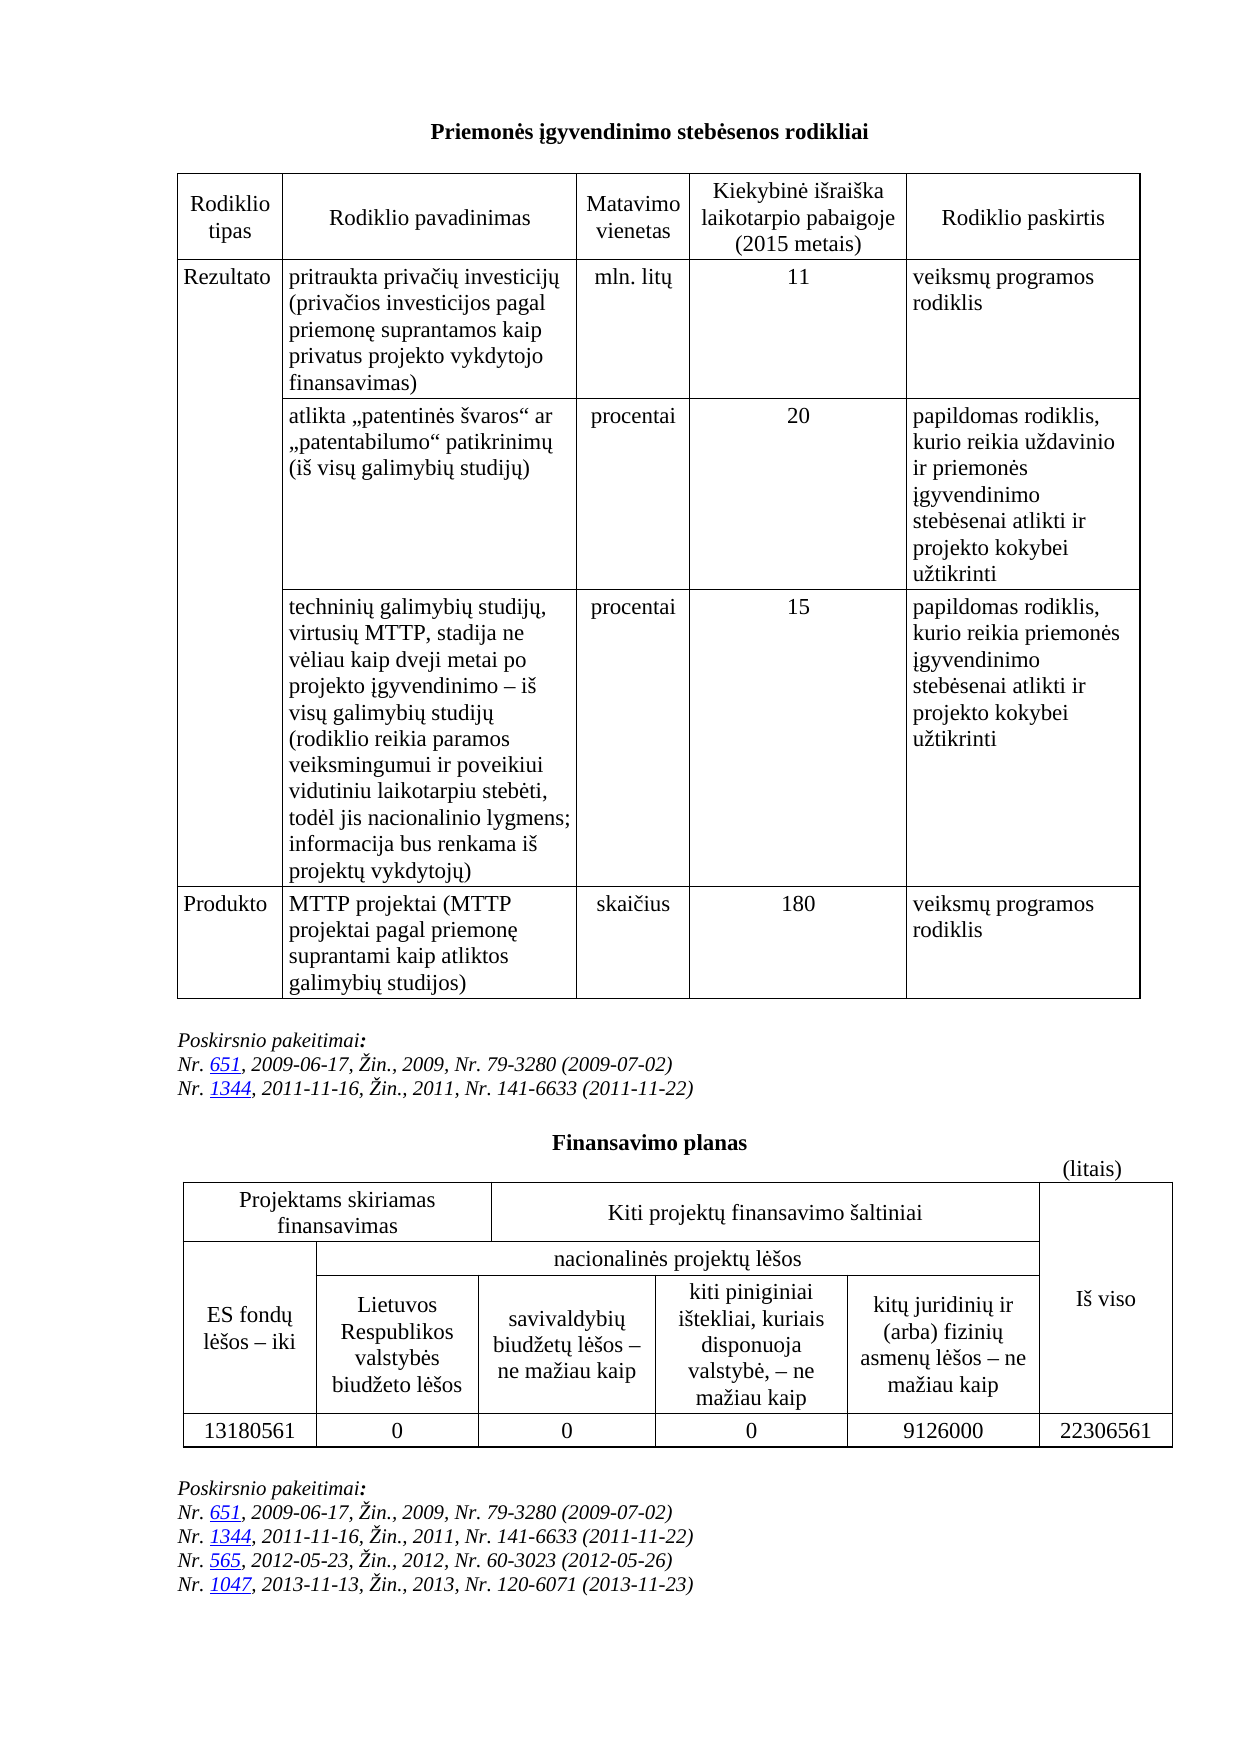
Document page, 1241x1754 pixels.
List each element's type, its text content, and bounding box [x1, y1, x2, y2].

table_cell papildomas rodiklis, kurio reikia uždavinio ir priemonės įgyvendinimo stebėsenai atlikti ir projekto kokybei užtikrinti [907, 399, 1139, 589]
table_cell 22306561 [1040, 1414, 1172, 1446]
table_header Rodiklio paskirtis [907, 174, 1139, 259]
text Nr. 1344, 2011-11-16, Žin., 2011, Nr. 141-6633 (2011-11-22) [177, 1076, 1122, 1100]
table_header Matavimo vienetas [577, 174, 689, 259]
table_cell mln. litų [577, 260, 689, 398]
text Nr. 1344, 2011-11-16, Žin., 2011, Nr. 141-6633 (2011-11-22) [177, 1524, 1122, 1548]
table_header Rodiklio pavadinimas [283, 174, 576, 259]
table_cell procentai [577, 590, 689, 886]
table_cell veiksmų programos rodiklis [907, 887, 1139, 998]
text Nr. 651, 2009-06-17, Žin., 2009, Nr. 79-3280 (2009-07-02) [177, 1500, 1122, 1524]
text (litais) [177, 1155, 1122, 1182]
table_cell atlikta „patentinės švaros“ ar „patentabilumo“ patikrinimų (iš visų galimybių studijų) [283, 399, 576, 589]
text Nr. 1047, 2013-11-13, Žin., 2013, Nr. 120-6071 (2013-11-23) [177, 1572, 1122, 1596]
table_cell Lietuvos Respublikos valstybės biudžeto lėšos [317, 1276, 478, 1413]
table_cell techninių galimybių studijų, virtusių MTTP, stadija ne vėliau kaip dveji metai po projekto įgyvendinimo – iš visų galimybių studijų (rodiklio reikia paramos veiksmingumui ir poveikiui vidutiniu laikotarpiu stebėti, todėl jis nacionalinio lygmens; informacija bus renkama iš projektų vykdytojų) [283, 590, 576, 886]
table_cell pritraukta privačių investicijų (privačios investicijos pagal priemonę suprantamos kaip privatus projekto vykdytojo finansavimas) [283, 260, 576, 398]
table_cell ES fondų lėšos – iki [184, 1242, 316, 1413]
table_cell Rezultato [178, 260, 282, 886]
table_header Kiti projektų finansavimo šaltiniai [492, 1183, 1039, 1241]
table_cell kiti piniginiai ištekliai, kuriais disponuoja valstybė, – ne mažiau kaip [656, 1276, 847, 1413]
text Poskirsnio pakeitimai: [177, 1028, 1122, 1052]
table_cell 0 [317, 1414, 478, 1446]
table_cell 11 [690, 260, 906, 398]
table_cell 13180561 [184, 1414, 316, 1446]
table_cell Produkto [178, 887, 282, 998]
table_cell veiksmų programos rodiklis [907, 260, 1139, 398]
table_cell 180 [690, 887, 906, 998]
text Nr. 651, 2009-06-17, Žin., 2009, Nr. 79-3280 (2009-07-02) [177, 1052, 1122, 1076]
table_cell nacionalinės projektų lėšos [317, 1242, 1039, 1274]
table_header Rodiklio tipas [178, 174, 282, 259]
table_cell 0 [479, 1414, 655, 1446]
table_cell 15 [690, 590, 906, 886]
table_cell papildomas rodiklis, kurio reikia priemonės įgyvendinimo stebėsenai atlikti ir projekto kokybei užtikrinti [907, 590, 1139, 886]
table_cell skaičius [577, 887, 689, 998]
table_header Projektams skiriamas finansavimas [184, 1183, 491, 1241]
table_cell 0 [656, 1414, 847, 1446]
table_cell savivaldybių biudžetų lėšos – ne mažiau kaip [479, 1276, 655, 1413]
text Nr. 565, 2012-05-23, Žin., 2012, Nr. 60-3023 (2012-05-26) [177, 1548, 1122, 1572]
text Poskirsnio pakeitimai: [177, 1476, 1122, 1500]
table_cell 9126000 [848, 1414, 1039, 1446]
table_cell procentai [577, 399, 689, 589]
table_header Kiekybinė išraiška laikotarpio pabaigoje (2015 metais) [690, 174, 906, 259]
table_cell 20 [690, 399, 906, 589]
text Priemonės įgyvendinimo stebėsenos rodikliai [177, 118, 1122, 144]
table_header Iš viso [1040, 1183, 1172, 1413]
table_cell MTTP projektai (MTTP projektai pagal priemonę suprantami kaip atliktos galimybių studijos) [283, 887, 576, 998]
text Finansavimo planas [177, 1129, 1122, 1155]
table_cell kitų juridinių ir (arba) fizinių asmenų lėšos – ne mažiau kaip [848, 1276, 1039, 1413]
